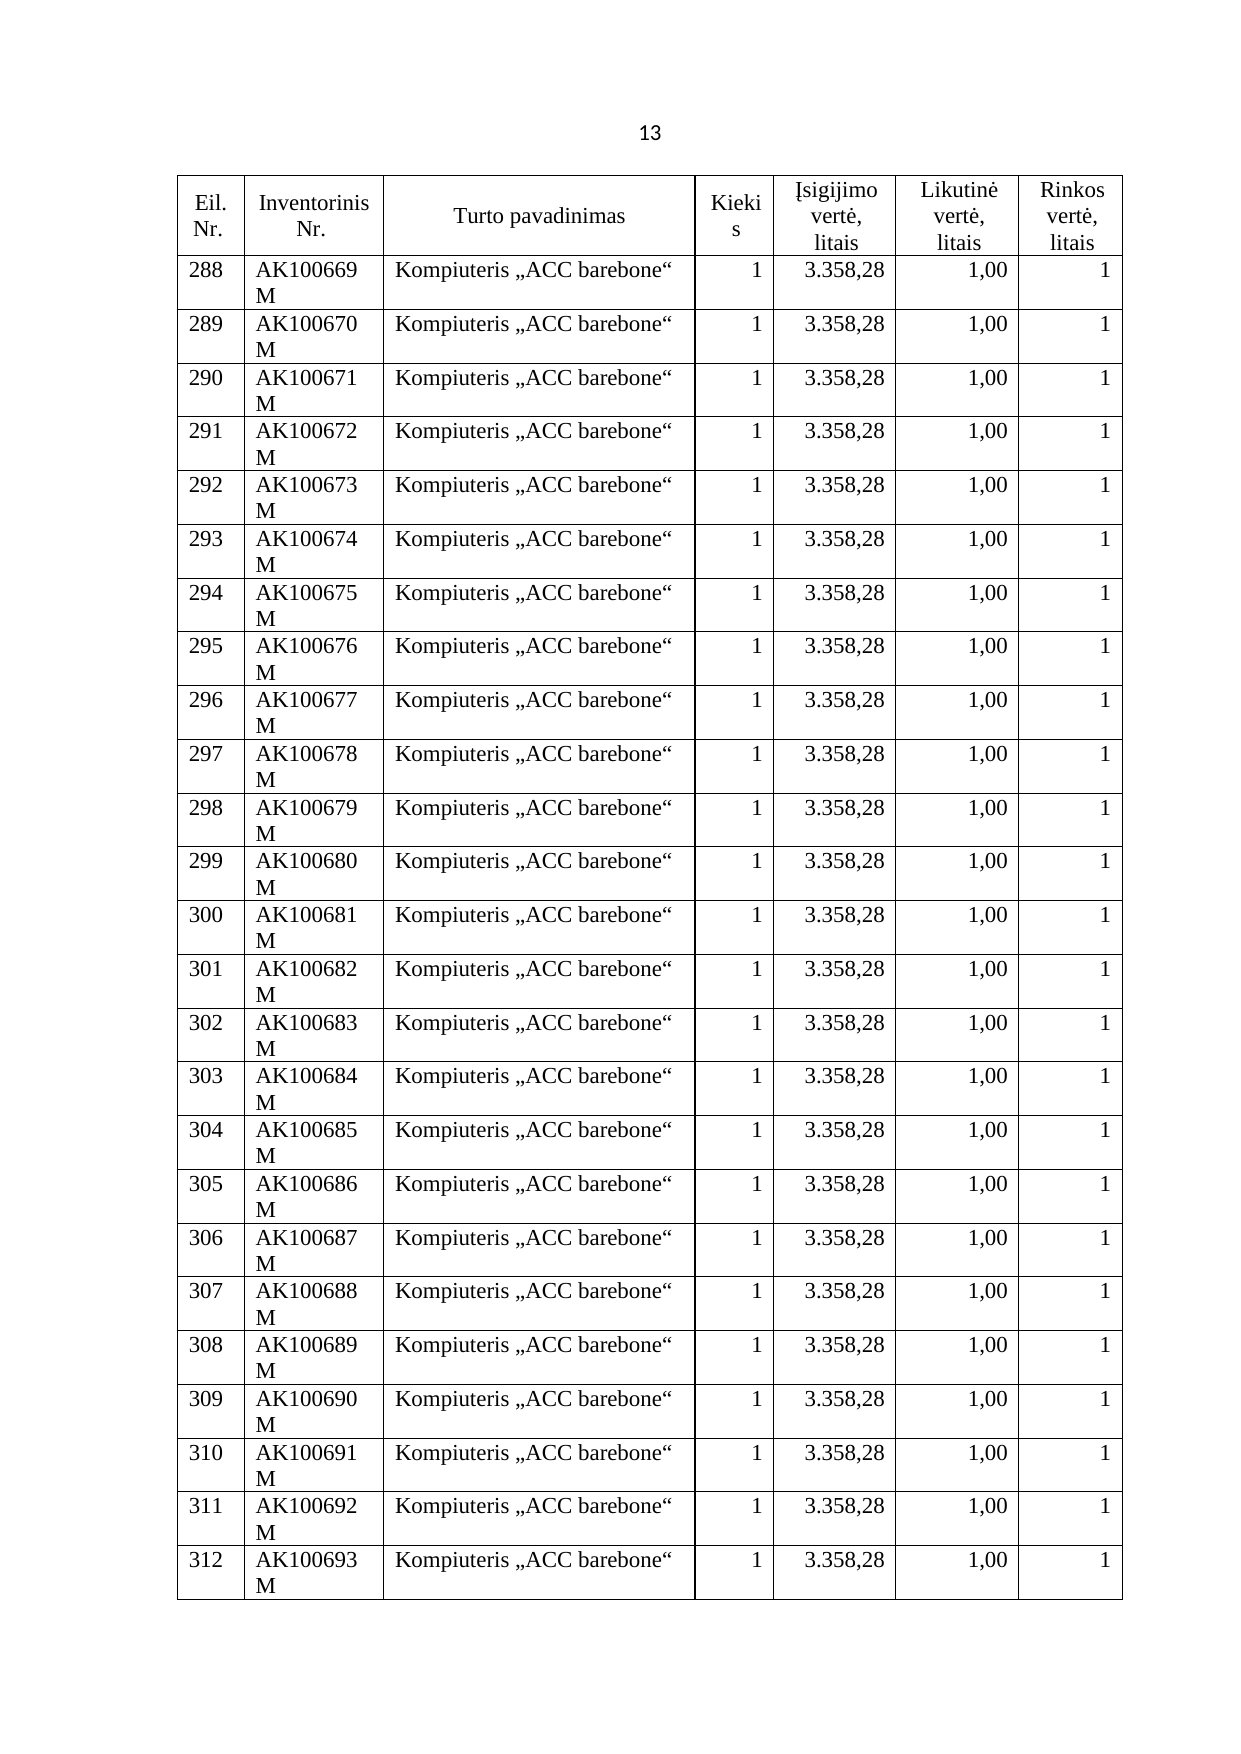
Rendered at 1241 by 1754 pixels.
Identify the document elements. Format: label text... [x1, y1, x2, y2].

table_cell 1,00 [896, 1331, 1018, 1384]
table_cell 1 [1019, 740, 1122, 792]
table_cell 3.358,28 [774, 1439, 895, 1491]
table_header Rinkos vertė, litais [1019, 176, 1122, 255]
table_cell 302 [178, 1009, 244, 1061]
table_cell 3.358,28 [774, 471, 895, 524]
table_cell 1,00 [896, 740, 1018, 792]
table_cell AK100692M [245, 1492, 383, 1545]
table_cell 1 [1019, 1439, 1122, 1491]
table_cell 1,00 [896, 1170, 1018, 1222]
table_cell Kompiuteris „ACC barebone“ [384, 1062, 694, 1115]
table_cell 1 [696, 794, 773, 846]
table_cell AK100670M [245, 310, 383, 362]
table_cell 3.358,28 [774, 1277, 895, 1330]
table_cell AK100684M [245, 1062, 383, 1115]
table_cell 1,00 [896, 1385, 1018, 1437]
table_cell 308 [178, 1331, 244, 1384]
table_cell 3.358,28 [774, 417, 895, 470]
table_cell 1 [1019, 686, 1122, 739]
table_cell 3.358,28 [774, 1009, 895, 1061]
table_cell 3.358,28 [774, 1492, 895, 1545]
table_cell 3.358,28 [774, 1385, 895, 1437]
table_cell 3.358,28 [774, 740, 895, 792]
table_cell AK100678M [245, 740, 383, 792]
table_cell AK100688M [245, 1277, 383, 1330]
table_cell 1 [696, 740, 773, 792]
table_cell 3.358,28 [774, 1224, 895, 1276]
table_cell Kompiuteris „ACC barebone“ [384, 740, 694, 792]
table_cell 1,00 [896, 847, 1018, 900]
table_cell Kompiuteris „ACC barebone“ [384, 417, 694, 470]
table_cell AK100671M [245, 364, 383, 416]
table_cell 304 [178, 1116, 244, 1169]
table_cell AK100685M [245, 1116, 383, 1169]
table_cell 1 [1019, 847, 1122, 900]
table_cell 292 [178, 471, 244, 524]
table_cell AK100690M [245, 1385, 383, 1437]
table_cell AK100681M [245, 901, 383, 954]
table_cell 1,00 [896, 1116, 1018, 1169]
table_cell 1,00 [896, 1546, 1018, 1599]
table_cell Kompiuteris „ACC barebone“ [384, 1170, 694, 1222]
table_cell 305 [178, 1170, 244, 1222]
table_cell 1 [696, 1546, 773, 1599]
table_cell Kompiuteris „ACC barebone“ [384, 901, 694, 954]
table_cell 306 [178, 1224, 244, 1276]
table_cell 307 [178, 1277, 244, 1330]
table_cell 1 [696, 686, 773, 739]
table_cell 3.358,28 [774, 525, 895, 577]
table_cell AK100687M [245, 1224, 383, 1276]
table_cell 291 [178, 417, 244, 470]
table_cell Kompiuteris „ACC barebone“ [384, 794, 694, 846]
table_cell 310 [178, 1439, 244, 1491]
table_cell 298 [178, 794, 244, 846]
table_cell Kompiuteris „ACC barebone“ [384, 1116, 694, 1169]
table_cell Kompiuteris „ACC barebone“ [384, 1492, 694, 1545]
table_cell 3.358,28 [774, 1546, 895, 1599]
table_cell 1 [696, 1331, 773, 1384]
table_cell 1,00 [896, 955, 1018, 1007]
table_cell 309 [178, 1385, 244, 1437]
table_cell 294 [178, 579, 244, 631]
table_cell 1,00 [896, 632, 1018, 685]
table_cell 1 [696, 1062, 773, 1115]
table_cell 1,00 [896, 794, 1018, 846]
table_cell 1,00 [896, 417, 1018, 470]
table_cell Kompiuteris „ACC barebone“ [384, 847, 694, 900]
table_cell 1 [1019, 1492, 1122, 1545]
table_cell 1,00 [896, 686, 1018, 739]
table_cell 1,00 [896, 1492, 1018, 1545]
table_cell AK100674M [245, 525, 383, 577]
table_cell 1 [696, 417, 773, 470]
table_cell 1 [1019, 1170, 1122, 1222]
table_cell 1 [696, 256, 773, 309]
table_cell AK100672M [245, 417, 383, 470]
table_cell 1 [1019, 1277, 1122, 1330]
table_cell 299 [178, 847, 244, 900]
table_cell 3.358,28 [774, 1116, 895, 1169]
table_cell 1 [696, 901, 773, 954]
table_cell 1,00 [896, 525, 1018, 577]
table_header Įsigijimo vertė, litais [774, 176, 895, 255]
table_cell 293 [178, 525, 244, 577]
table_cell Kompiuteris „ACC barebone“ [384, 1331, 694, 1384]
table_cell 1,00 [896, 310, 1018, 362]
table_cell 1,00 [896, 1224, 1018, 1276]
table_cell AK100669M [245, 256, 383, 309]
table_cell 3.358,28 [774, 901, 895, 954]
table_cell 1,00 [896, 471, 1018, 524]
table_cell 1 [696, 310, 773, 362]
table_cell 1 [1019, 1009, 1122, 1061]
table_cell Kompiuteris „ACC barebone“ [384, 310, 694, 362]
table_cell 1,00 [896, 1439, 1018, 1491]
table_cell 1 [1019, 632, 1122, 685]
table_cell 300 [178, 901, 244, 954]
table_cell 311 [178, 1492, 244, 1545]
table_cell 1 [1019, 1224, 1122, 1276]
table_cell 1 [1019, 1116, 1122, 1169]
table_cell 1 [696, 471, 773, 524]
table_cell Kompiuteris „ACC barebone“ [384, 632, 694, 685]
table_cell AK100679M [245, 794, 383, 846]
table_cell Kompiuteris „ACC barebone“ [384, 256, 694, 309]
table_cell 303 [178, 1062, 244, 1115]
table_header Eil. Nr. [178, 176, 244, 255]
table_cell Kompiuteris „ACC barebone“ [384, 364, 694, 416]
table_cell 1 [696, 632, 773, 685]
table_cell 297 [178, 740, 244, 792]
table_cell 289 [178, 310, 244, 362]
table_cell 1 [1019, 901, 1122, 954]
table_cell 1 [696, 1277, 773, 1330]
table_cell Kompiuteris „ACC barebone“ [384, 579, 694, 631]
table_cell 3.358,28 [774, 256, 895, 309]
table_cell Kompiuteris „ACC barebone“ [384, 1439, 694, 1491]
table_cell 1 [696, 364, 773, 416]
table_cell 1 [1019, 417, 1122, 470]
table_cell Kompiuteris „ACC barebone“ [384, 525, 694, 577]
table_cell Kompiuteris „ACC barebone“ [384, 471, 694, 524]
table_cell AK100686M [245, 1170, 383, 1222]
table_cell AK100676M [245, 632, 383, 685]
table_cell 3.358,28 [774, 794, 895, 846]
table_cell 1 [1019, 1062, 1122, 1115]
table_header Turto pavadinimas [384, 176, 694, 255]
table_cell 3.358,28 [774, 1170, 895, 1222]
table_cell 1 [696, 1385, 773, 1437]
table_header Inventorinis Nr. [245, 176, 383, 255]
table_cell 1 [1019, 525, 1122, 577]
table_cell AK100693M [245, 1546, 383, 1599]
table_cell 1,00 [896, 364, 1018, 416]
table_cell 1 [696, 1439, 773, 1491]
table_header Likutinė vertė, litais [896, 176, 1018, 255]
table_cell 296 [178, 686, 244, 739]
table_cell 1,00 [896, 579, 1018, 631]
table_cell 1,00 [896, 256, 1018, 309]
table_cell 301 [178, 955, 244, 1007]
table_cell 1,00 [896, 901, 1018, 954]
table_cell 1 [696, 525, 773, 577]
table_cell AK100680M [245, 847, 383, 900]
table_cell 295 [178, 632, 244, 685]
table_cell 3.358,28 [774, 632, 895, 685]
table_cell 1 [1019, 1546, 1122, 1599]
table_cell Kompiuteris „ACC barebone“ [384, 1385, 694, 1437]
table_cell 3.358,28 [774, 686, 895, 739]
table_cell 3.358,28 [774, 364, 895, 416]
table_cell 1 [696, 579, 773, 631]
table_cell 1 [1019, 1331, 1122, 1384]
table_cell 1 [696, 1116, 773, 1169]
table_cell AK100675M [245, 579, 383, 631]
table_cell 3.358,28 [774, 847, 895, 900]
table_cell AK100689M [245, 1331, 383, 1384]
table_cell 1 [696, 1170, 773, 1222]
table_cell 1,00 [896, 1009, 1018, 1061]
table_cell 1,00 [896, 1277, 1018, 1330]
table_cell 3.358,28 [774, 955, 895, 1007]
table_cell Kompiuteris „ACC barebone“ [384, 686, 694, 739]
table_cell 1,00 [896, 1062, 1018, 1115]
table_cell 1 [696, 847, 773, 900]
table_cell 3.358,28 [774, 579, 895, 631]
table_cell 1 [1019, 364, 1122, 416]
table_cell AK100683M [245, 1009, 383, 1061]
table_cell 1 [696, 1009, 773, 1061]
table_cell AK100677M [245, 686, 383, 739]
table_cell 3.358,28 [774, 1062, 895, 1115]
table_cell Kompiuteris „ACC barebone“ [384, 1009, 694, 1061]
table_cell 1 [1019, 794, 1122, 846]
table_cell 1 [1019, 1385, 1122, 1437]
table_cell 1 [1019, 955, 1122, 1007]
table_cell 3.358,28 [774, 1331, 895, 1384]
table_cell Kompiuteris „ACC barebone“ [384, 1277, 694, 1330]
table_cell 290 [178, 364, 244, 416]
table_cell 1 [696, 955, 773, 1007]
table_cell 288 [178, 256, 244, 309]
table_cell Kompiuteris „ACC barebone“ [384, 1546, 694, 1599]
table_cell 3.358,28 [774, 310, 895, 362]
table_cell 1 [1019, 471, 1122, 524]
table_cell 312 [178, 1546, 244, 1599]
table_cell 1 [696, 1492, 773, 1545]
table_cell 1 [696, 1224, 773, 1276]
table_cell 1 [1019, 256, 1122, 309]
table_cell AK100691M [245, 1439, 383, 1491]
table_cell Kompiuteris „ACC barebone“ [384, 955, 694, 1007]
table_cell AK100682M [245, 955, 383, 1007]
table_cell 1 [1019, 579, 1122, 631]
table_cell AK100673M [245, 471, 383, 524]
table_cell Kompiuteris „ACC barebone“ [384, 1224, 694, 1276]
table_header Kiekis [696, 176, 773, 255]
table_cell 1 [1019, 310, 1122, 362]
